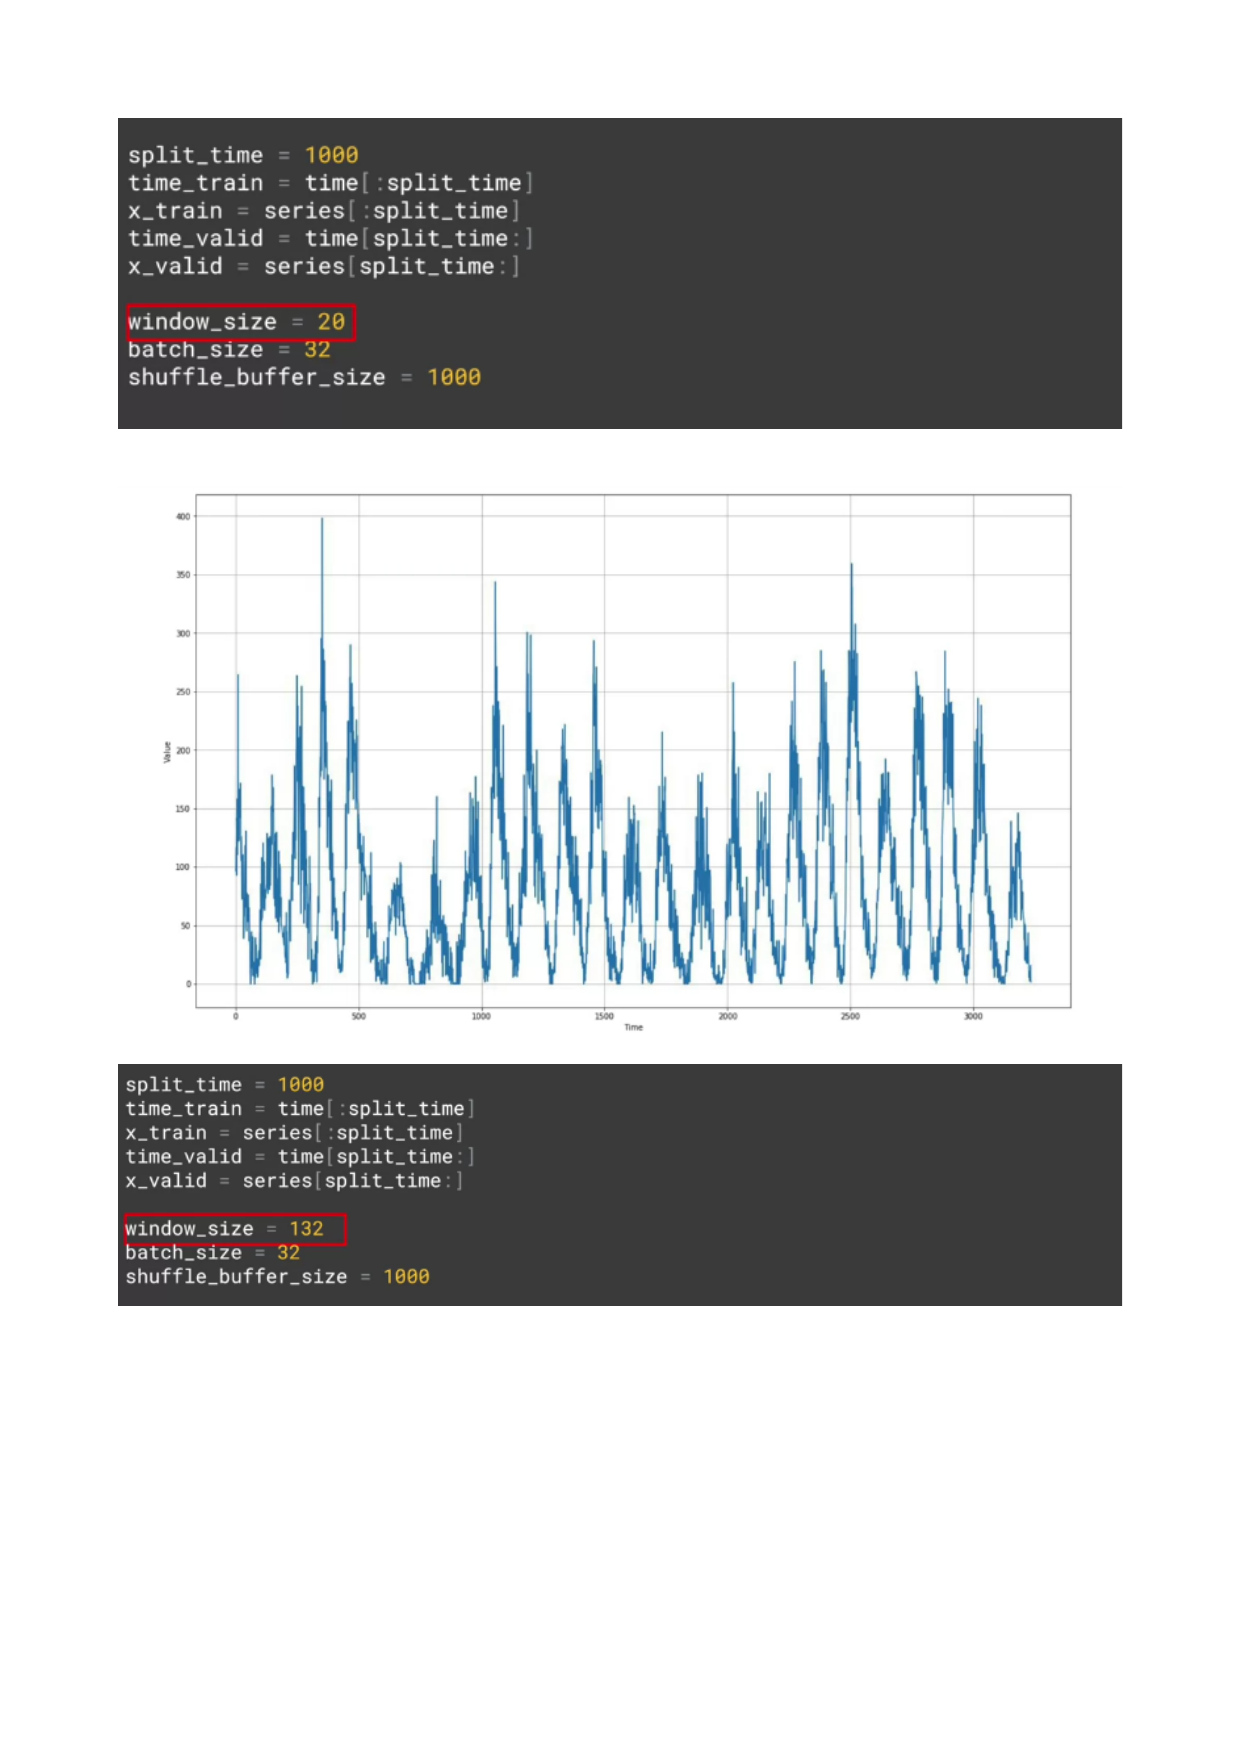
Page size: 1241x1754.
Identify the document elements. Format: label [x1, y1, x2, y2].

picture [118, 118, 1123, 429]
picture [118, 1064, 1123, 1306]
picture [118, 486, 1123, 1036]
